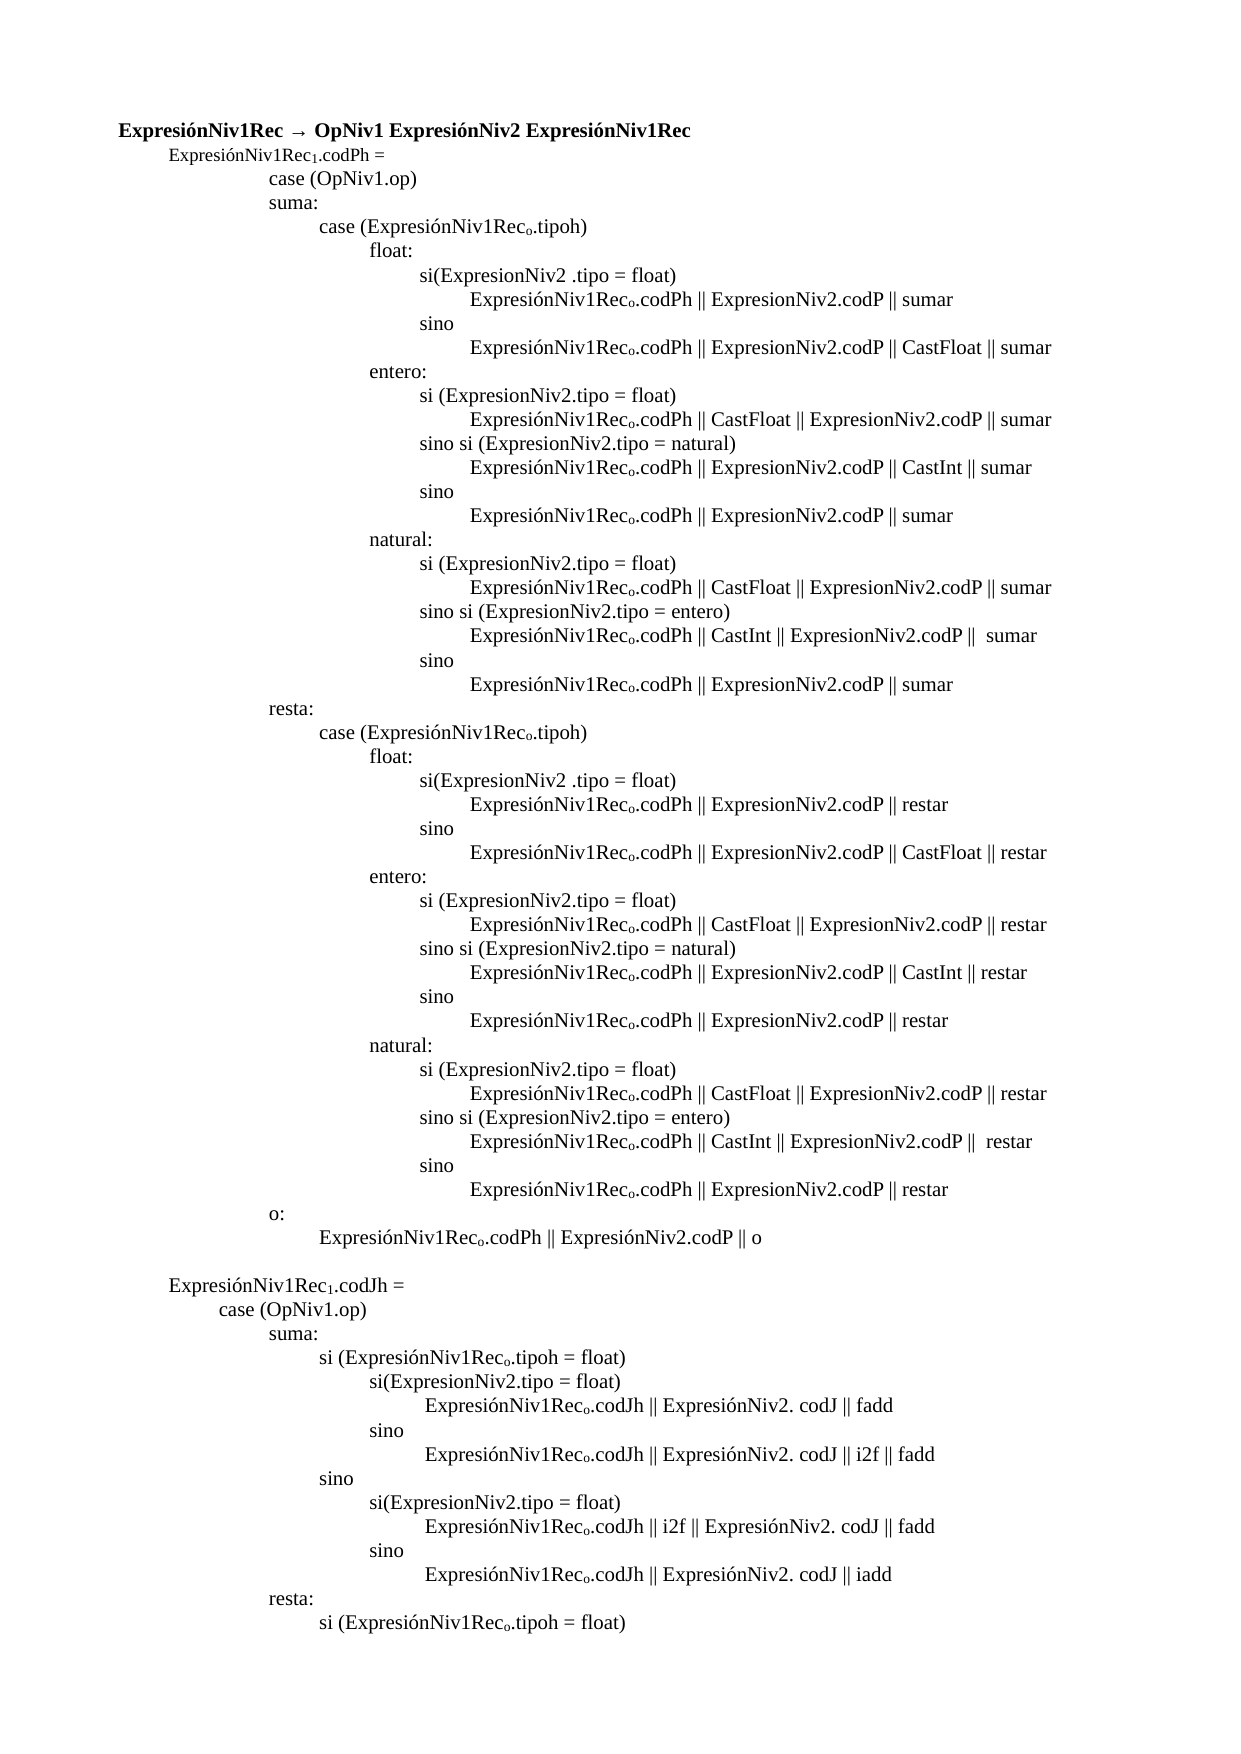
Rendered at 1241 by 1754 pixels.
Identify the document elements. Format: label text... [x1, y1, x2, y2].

text ExpresiónNiv1Rec1.codJh = [118, 1273, 1122, 1297]
text ExpresiónNiv1Reco.codPh || ExpresionNiv2.codP || CastInt || sumar [118, 455, 1122, 479]
text ExpresiónNiv1Rec → OpNiv1 ExpresiónNiv2 ExpresiónNiv1Rec [118, 118, 1122, 142]
text ExpresiónNiv1Reco.codPh || ExpresionNiv2.codP || CastFloat || restar [118, 840, 1122, 864]
text natural: [118, 1032, 1122, 1057]
text ExpresiónNiv1Reco.codPh || ExpresionNiv2.codP || restar [118, 1177, 1122, 1201]
text float: [118, 744, 1122, 768]
text si (ExpresionNiv2.tipo = float) [118, 551, 1122, 575]
text si (ExpresiónNiv1Reco.tipoh = float) [118, 1345, 1122, 1369]
text ExpresiónNiv1Reco.codPh || ExpresionNiv2.codP || restar [118, 1008, 1122, 1032]
text case (OpNiv1.op) [118, 166, 1122, 190]
text sino [118, 647, 1122, 672]
text si (ExpresionNiv2.tipo = float) [118, 1057, 1122, 1081]
text entero: [118, 359, 1122, 383]
text ExpresiónNiv1Rec1.codPh = [118, 142, 1122, 166]
text sino [118, 311, 1122, 335]
text si (ExpresionNiv2.tipo = float) [118, 888, 1122, 912]
text natural: [118, 527, 1122, 551]
text ExpresiónNiv1Reco.codJh || i2f || ExpresiónNiv2. codJ || fadd [118, 1514, 1122, 1538]
text sino [118, 984, 1122, 1008]
text case (ExpresiónNiv1Reco.tipoh) [118, 214, 1122, 238]
text ExpresiónNiv1Reco.codPh || ExpresionNiv2.codP || sumar [118, 287, 1122, 311]
text ExpresiónNiv1Reco.codPh || CastInt || ExpresionNiv2.codP || sumar [118, 623, 1122, 647]
text o: [118, 1201, 1122, 1225]
text ExpresiónNiv1Reco.codPh || ExpresionNiv2.codP || sumar [118, 672, 1122, 696]
text sino [118, 1153, 1122, 1177]
text si(ExpresionNiv2 .tipo = float) [118, 262, 1122, 287]
text case (ExpresiónNiv1Reco.tipoh) [118, 720, 1122, 744]
text ExpresiónNiv1Reco.codPh || CastFloat || ExpresionNiv2.codP || sumar [118, 407, 1122, 431]
text sino si (ExpresionNiv2.tipo = natural) [118, 936, 1122, 960]
text case (OpNiv1.op) [118, 1297, 1122, 1321]
text ExpresiónNiv1Reco.codPh || CastFloat || ExpresionNiv2.codP || restar [118, 1081, 1122, 1105]
text sino [118, 1538, 1122, 1562]
text si (ExpresiónNiv1Reco.tipoh = float) [118, 1610, 1122, 1634]
text ExpresiónNiv1Reco.codPh || CastInt || ExpresionNiv2.codP || restar [118, 1129, 1122, 1153]
text sino si (ExpresionNiv2.tipo = natural) [118, 431, 1122, 455]
text ExpresiónNiv1Reco.codJh || ExpresiónNiv2. codJ || i2f || fadd [118, 1442, 1122, 1466]
text si(ExpresionNiv2.tipo = float) [118, 1490, 1122, 1514]
text suma: [118, 1321, 1122, 1345]
text resta: [118, 1586, 1122, 1610]
text ExpresiónNiv1Reco.codPh || CastFloat || ExpresionNiv2.codP || sumar [118, 575, 1122, 599]
text float: [118, 238, 1122, 262]
text si(ExpresionNiv2.tipo = float) [118, 1369, 1122, 1393]
text si(ExpresionNiv2 .tipo = float) [118, 768, 1122, 792]
text sino [118, 1466, 1122, 1490]
text suma: [118, 190, 1122, 214]
text sino [118, 816, 1122, 840]
text resta: [118, 696, 1122, 720]
text ExpresiónNiv1Reco.codPh || ExpresionNiv2.codP || restar [118, 792, 1122, 816]
text sino si (ExpresionNiv2.tipo = entero) [118, 599, 1122, 623]
text sino si (ExpresionNiv2.tipo = entero) [118, 1105, 1122, 1129]
text sino [118, 1417, 1122, 1442]
text ExpresiónNiv1Reco.codJh || ExpresiónNiv2. codJ || fadd [118, 1393, 1122, 1417]
text entero: [118, 864, 1122, 888]
text ExpresiónNiv1Reco.codJh || ExpresiónNiv2. codJ || iadd [118, 1562, 1122, 1586]
text ExpresiónNiv1Reco.codPh || CastFloat || ExpresionNiv2.codP || restar [118, 912, 1122, 936]
text ExpresiónNiv1Reco.codPh || ExpresionNiv2.codP || CastInt || restar [118, 960, 1122, 984]
text si (ExpresionNiv2.tipo = float) [118, 383, 1122, 407]
text sino [118, 479, 1122, 503]
text ExpresiónNiv1Reco.codPh || ExpresionNiv2.codP || sumar [118, 503, 1122, 527]
text ExpresiónNiv1Reco.codPh || ExpresiónNiv2.codP || o [118, 1225, 1122, 1249]
text ExpresiónNiv1Reco.codPh || ExpresionNiv2.codP || CastFloat || sumar [118, 335, 1122, 359]
